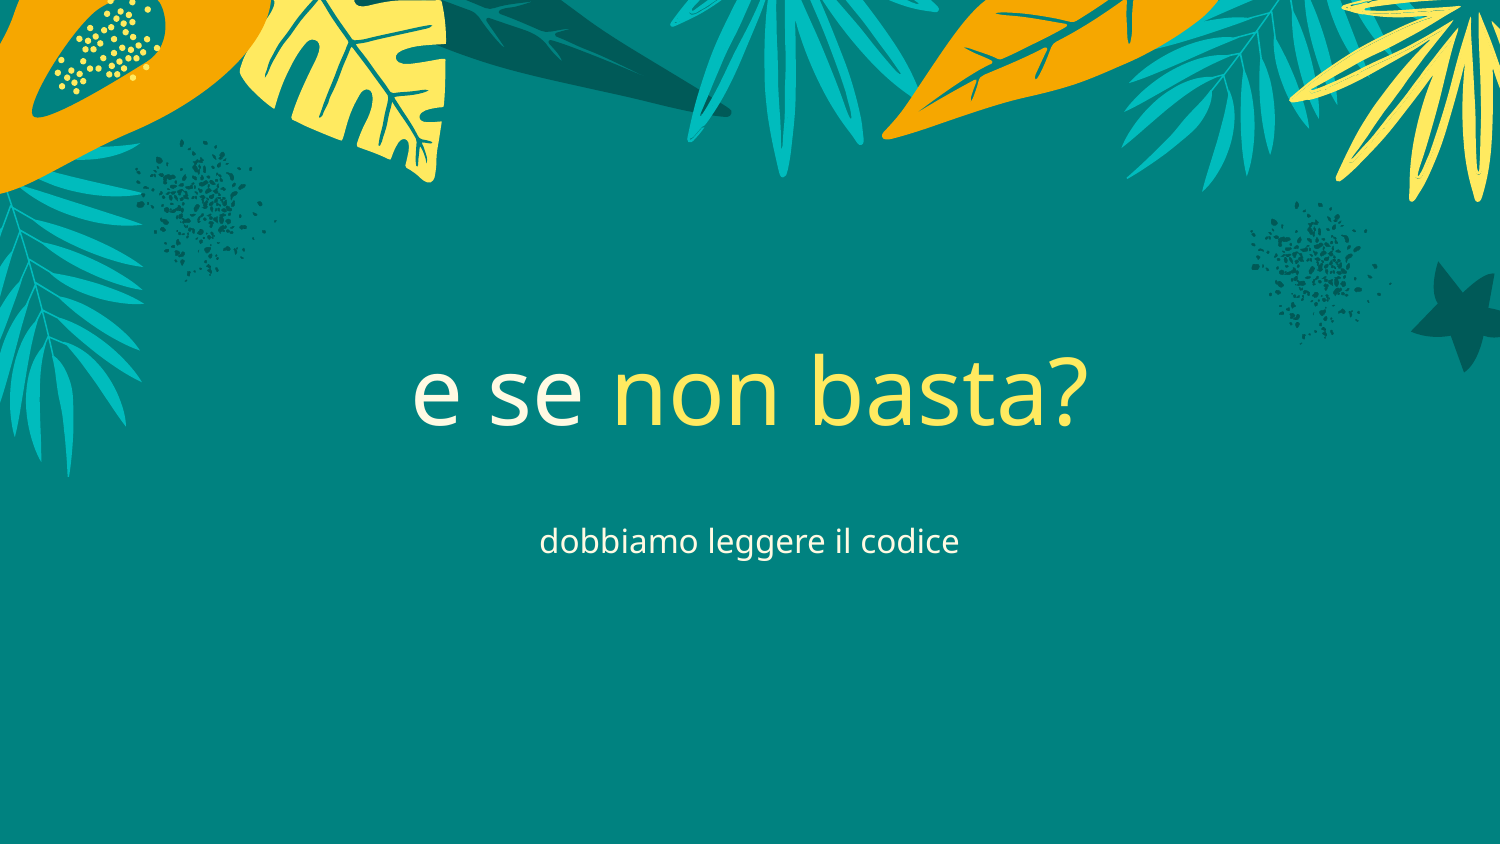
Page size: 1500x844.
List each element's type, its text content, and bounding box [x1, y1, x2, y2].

picture [1231, 184, 1406, 359]
picture [116, 122, 291, 296]
subtitle dobbiamo leggere il codice [342, 505, 1158, 726]
title e se non basta? [197, 311, 1303, 464]
